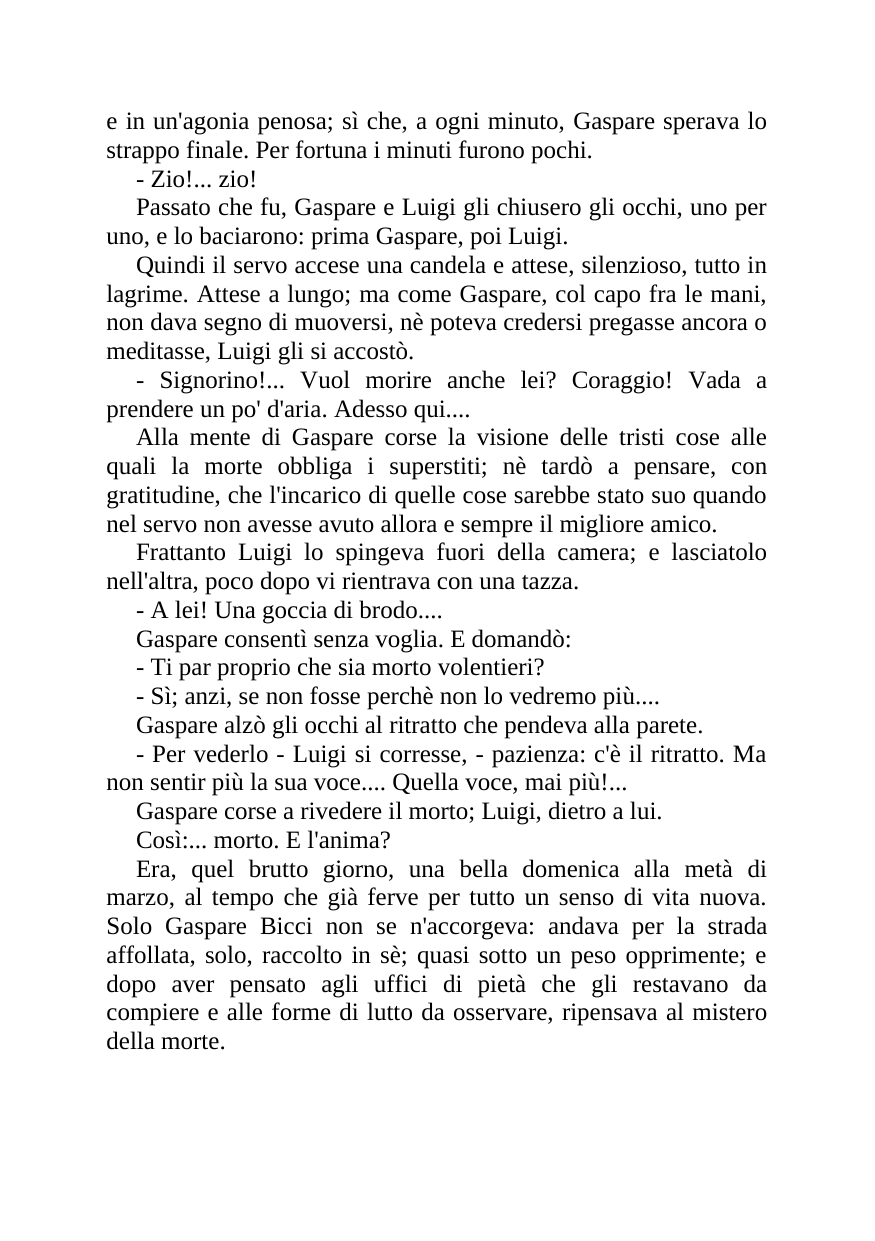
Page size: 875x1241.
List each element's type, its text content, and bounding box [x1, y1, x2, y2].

text - Ti par proprio che sia morto volentieri? [106, 652, 768, 681]
text - Signorino!... Vuol morire anche lei? Coraggio! Vada a prendere un po' d'aria. Adesso qui.... [106, 365, 768, 422]
text Così:... morto. E l'anima? [106, 825, 768, 854]
text Gaspare consentì senza voglia. E domandò: [106, 624, 768, 652]
text Alla mente di Gaspare corse la visione delle tristi cose alle quali la morte obbliga i superstiti; nè tardò a pensare, con gratitudine, che l'incarico di quelle cose sarebbe stato suo quando nel servo non avesse avuto allora e sempre il migliore amico. [106, 422, 768, 537]
text Passato che fu, Gaspare e Luigi gli chiusero gli occhi, uno per uno, e lo baciarono: prima Gaspare, poi Luigi. [106, 192, 768, 250]
text Era, quel brutto giorno, una bella domenica alla metà di marzo, al tempo che già ferve per tutto un senso di vita nuova. Solo Gaspare Bicci non se n'accorgeva: andava per la strada affollata, solo, raccolto in sè; quasi sotto un peso opprimente; e dopo aver pensato agli uffici di pietà che gli restavano da compiere e alle forme di lutto da osservare, ripensava al mistero della morte. [106, 854, 768, 1055]
text Gaspare corse a rivedere il morto; Luigi, dietro a lui. [106, 796, 768, 825]
text Gaspare alzò gli occhi al ritratto che pendeva alla parete. [106, 710, 768, 739]
text Frattanto Luigi lo spingeva fuori della camera; e lasciatolo nell'altra, poco dopo vi rientrava con una tazza. [106, 537, 768, 595]
text - Per vederlo - Luigi si corresse, - pazienza: c'è il ritratto. Ma non sentir più la sua voce.... Quella voce, mai più!... [106, 739, 768, 796]
text - Sì; anzi, se non fosse perchè non lo vedremo più.... [106, 681, 768, 710]
text - A lei! Una goccia di brodo.... [106, 595, 768, 624]
text e in un'agonia penosa; sì che, a ogni minuto, Gaspare sperava lo strappo finale. Per fortuna i minuti furono pochi. [106, 106, 768, 164]
text - Zio!... zio! [106, 164, 768, 192]
text Quindi il servo accese una candela e attese, silenzioso, tutto in lagrime. Attese a lungo; ma come Gaspare, col capo fra le mani, non dava segno di muoversi, nè poteva credersi pregasse ancora o meditasse, Luigi gli si accostò. [106, 250, 768, 365]
